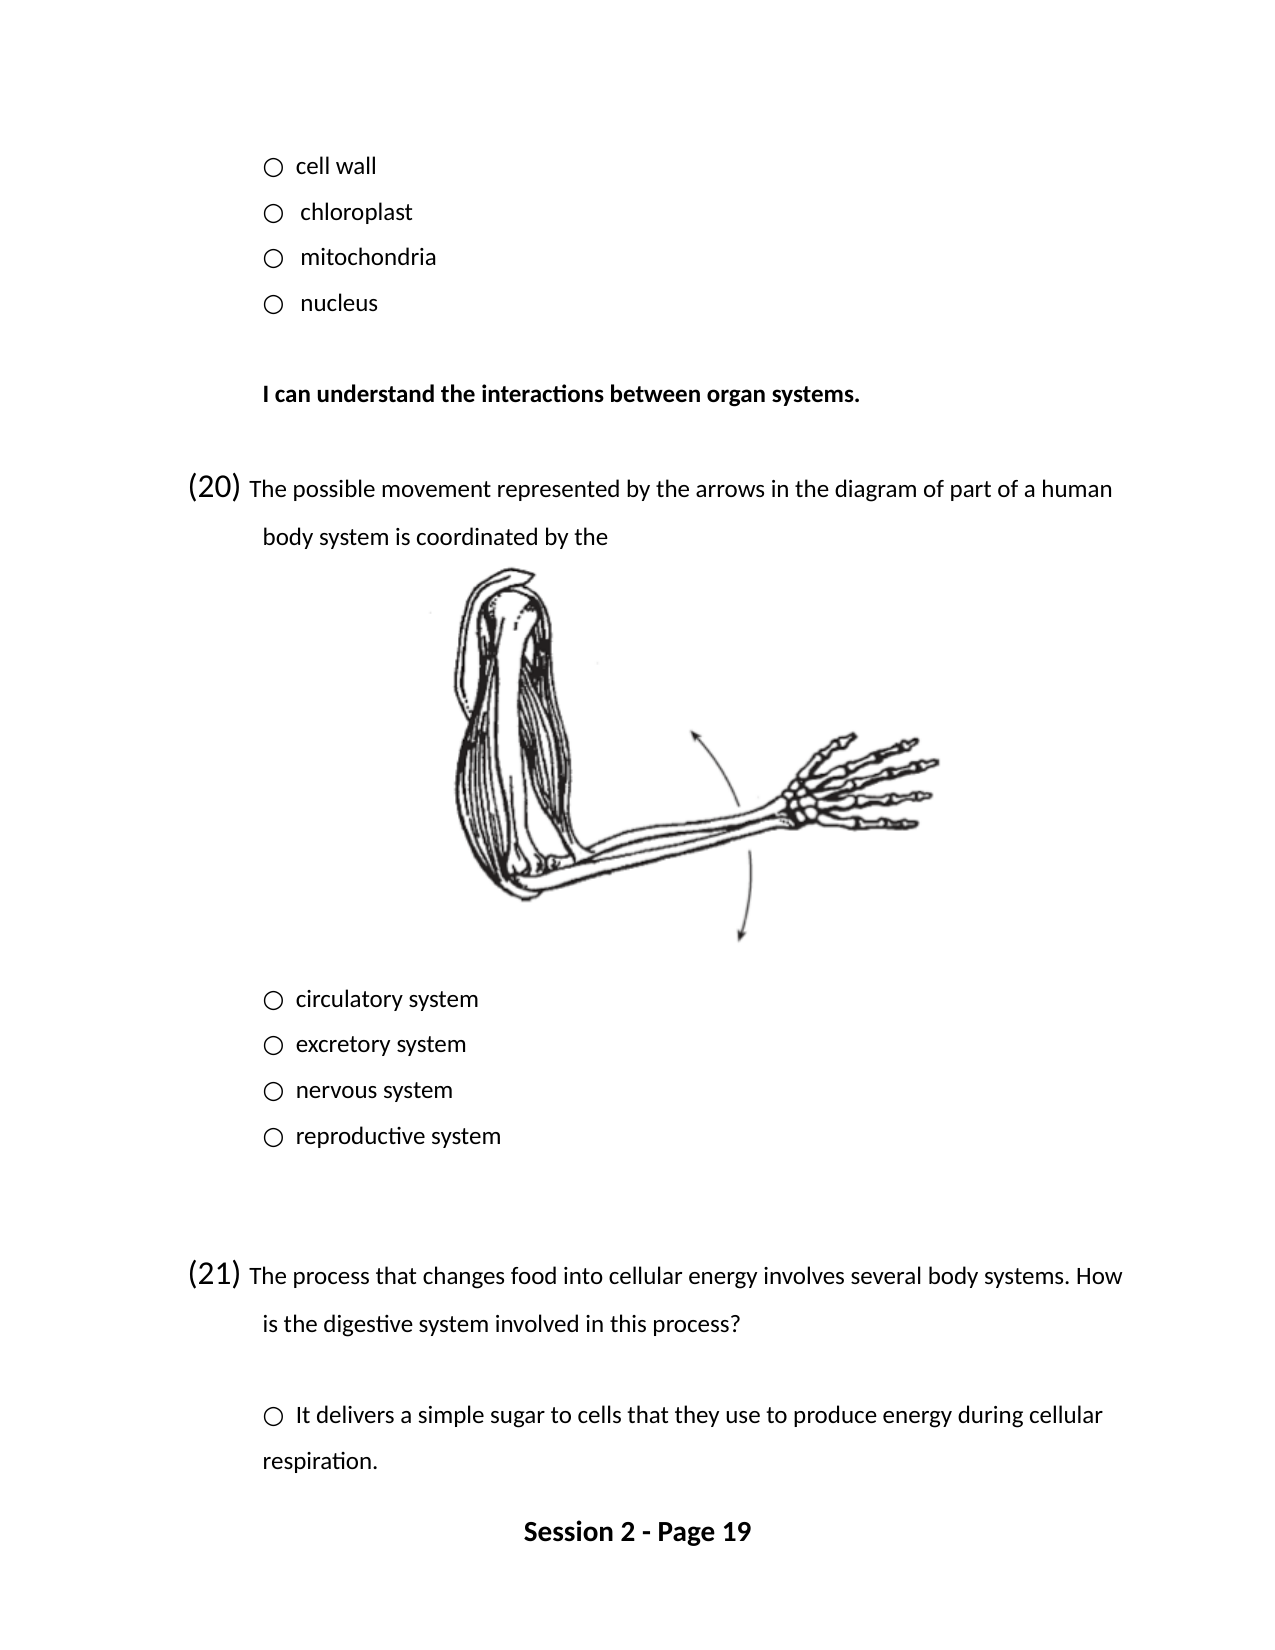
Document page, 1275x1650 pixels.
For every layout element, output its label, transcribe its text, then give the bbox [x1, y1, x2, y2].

list The possible movement represented by the arrows in the diagram of part of a human body system is coordinated by the ○ circulatory system ○ excretory system ○ nervous system ○ reproductive system [187, 465, 1125, 1238]
list The process that changes food into cellular energy involves several body systems. How is the digestive system involved in this process? ○ It delivers a simple sugar to cells that they use to produce energy during cellular respiration. [187, 1252, 1125, 1476]
picture [388, 553, 962, 954]
list ○ cell wall ○ chloroplast ○ mitochondria ○ nucleus I can understand the interactions between organ systems. [187, 150, 1125, 451]
